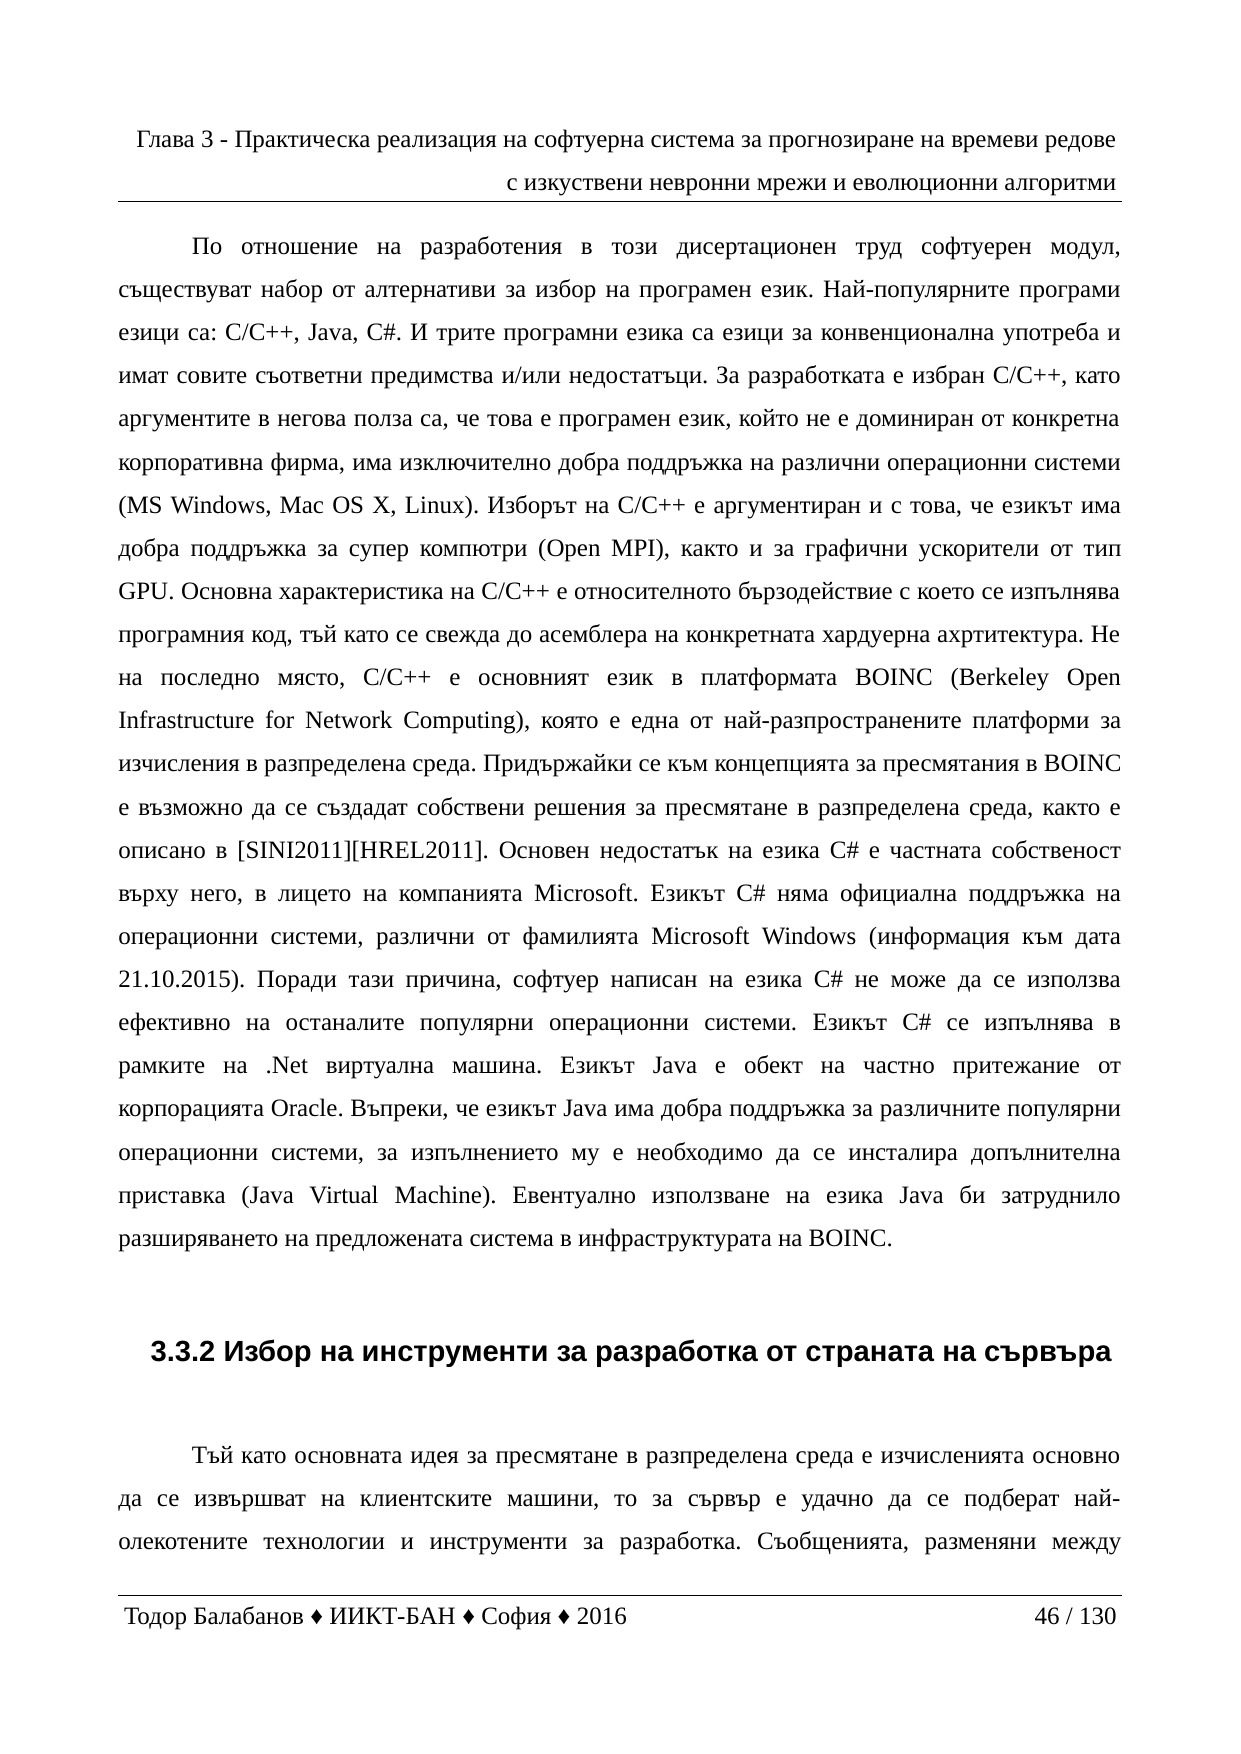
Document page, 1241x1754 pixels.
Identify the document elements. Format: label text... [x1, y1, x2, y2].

subtitle 3.3.2 Избор на инструменти за разработка от страната на сървъра [118, 1334, 1122, 1368]
text По отношение на разработения в този дисертационен труд софтуерен модул, съществуват набор от алтернативи за избор на програмен език. Най-популярните програми езици са: C/C++, Java, C#. И трите програмни езика са езици за конвенционална употреба и имат совите съответни предимства и/или недостатъци. За разработката е избран С/С++, като аргументите в негова полза са, че това е програмен език, който не е доминиран от конкретна корпоративна фирма, има изключително добра поддръжка на различни операционни системи (MS Windows, Mac OS X, Linux). Изборът на C/C++ е аргументиран и с това, че езикът има добра поддръжка за супер компютри (Open MPI), както и за графични ускорители от тип GPU. Основна характеристика на С/С++ е относителното бързодействие с което се изпълнява програмния код, тъй като се свежда до асемблера на конкретната хардуерна ахртитектура. Не на последно място, С/С++ е основният език в платформата BOINC (Berkeley Open Infrastructure for Network Computing), която е една от най-разпространените платформи за изчисления в разпределена среда. Придържайки се към концепцията за пресмятания в BOINC е възможно да се създадат собствени решения за пресмятане в разпределена среда, както е описано в [SINI2011][HREL2011]. Основен недостатък на езика С# е частната собственост върху него, в лицето на компанията Microsoft. Езикът С# няма официална поддръжка на операционни системи, различни от фамилията Microsoft Windows (информация към дата 21.10.2015). Поради тази причина, софтуер написан на езика С# не може да се използва ефективно на останалите популярни операционни системи. Езикът С# се изпълнява в рамките на .Net виртуална машина. Езикът Java е обект на частно притежание от корпорацията Oracle. Въпреки, че езикът Java има добра поддръжка за различните популярни операционни системи, за изпълнението му е необходимо да се инсталира допълнителна приставка (Java Virtual Machine). Евентуално използване на езика Java би затруднило разширяването на предложената система в инфраструктурата на BOINC. [118, 231, 1122, 1252]
text Тъй като основната идея за пресмятане в разпределена среда е изчисленията основно да се извършват на клиентските машини, то за сървър е удачно да се подберат най-олекотените технологии и инструменти за разработка. Съобщенията, разменяни между [118, 1440, 1122, 1555]
